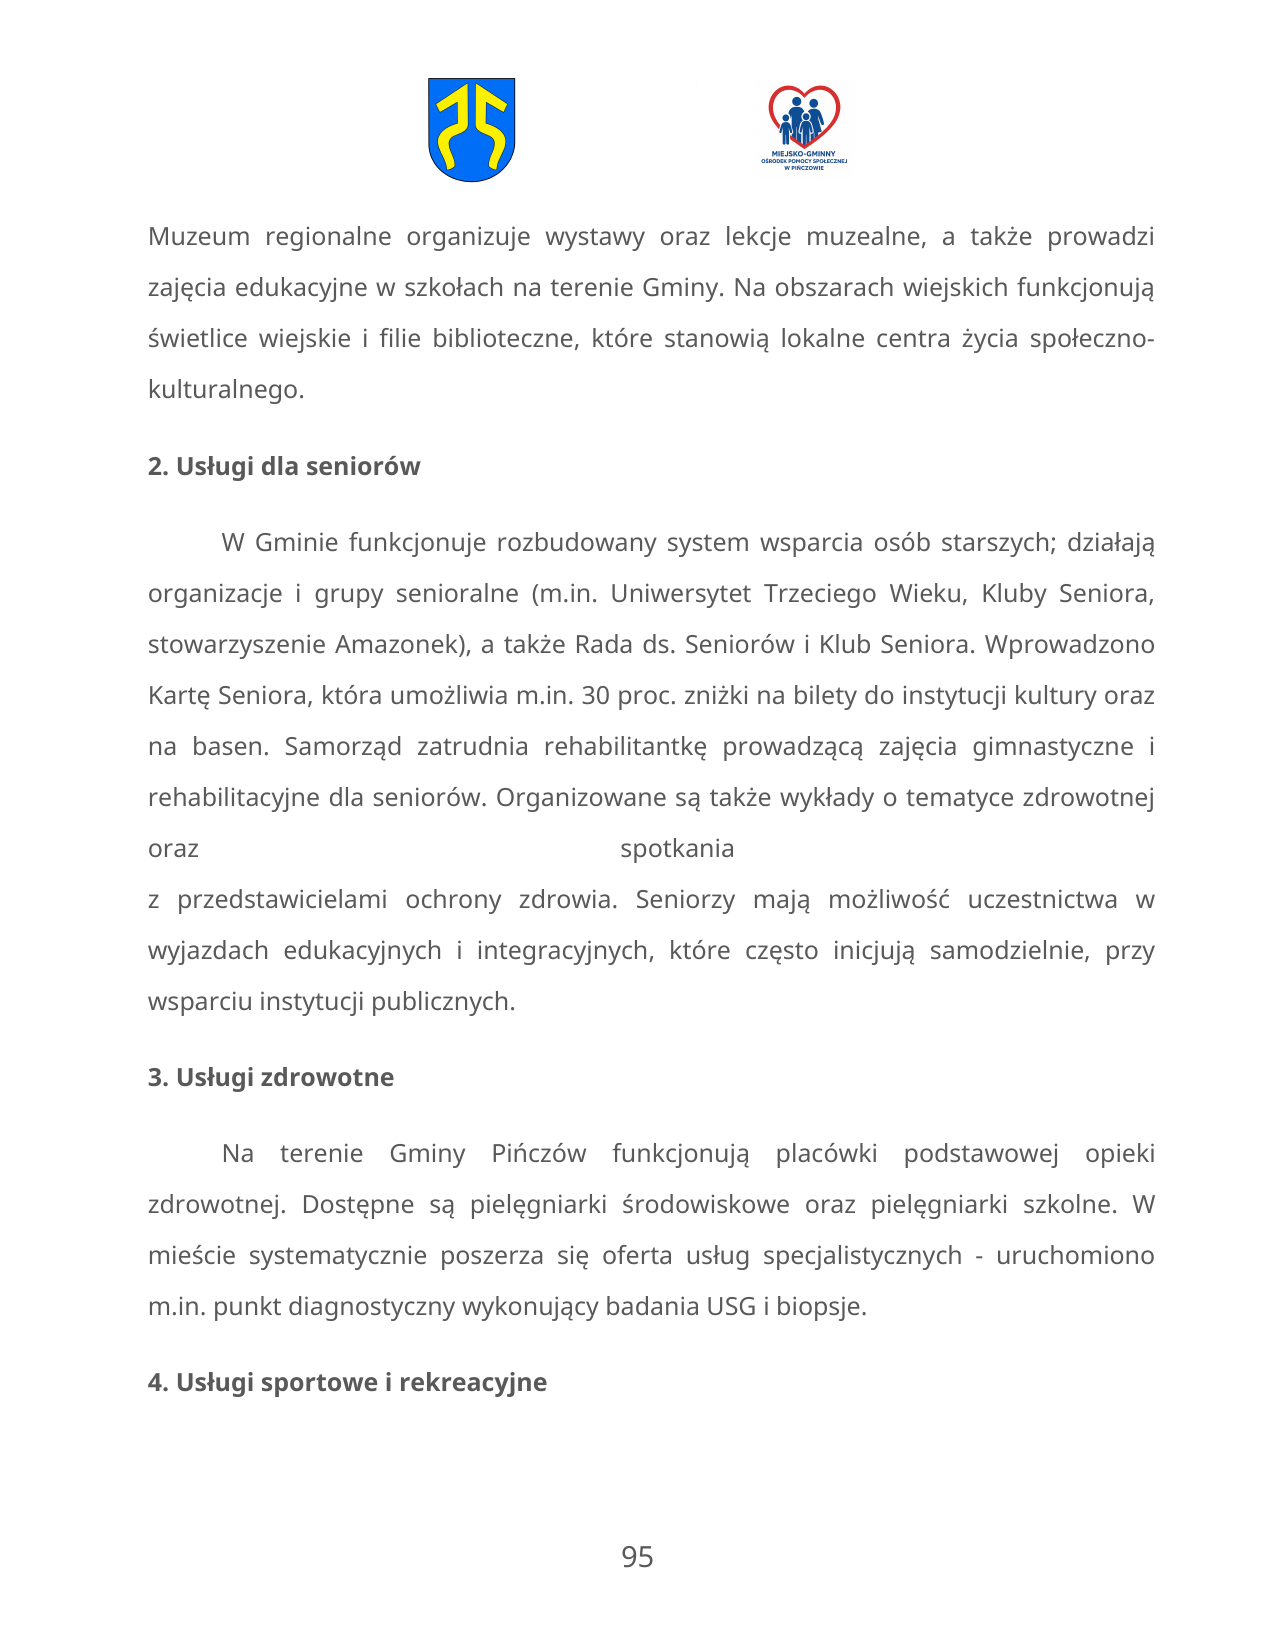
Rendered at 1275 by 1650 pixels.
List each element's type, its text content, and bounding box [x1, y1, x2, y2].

text Na terenie Gminy Pińczów funkcjonują placówki podstawowej opieki zdrowotnej. Dostępne są pielęgniarki środowiskowe oraz pielęgniarki szkolne. W mieście systematycznie poszerza się oferta usług specjalistycznych - uruchomiono m.in. punkt diagnostyczny wykonujący badania USG i biopsje. [148, 1136, 1156, 1323]
text 2. Usługi dla seniorów [148, 448, 1156, 482]
text W Gminie funkcjonuje rozbudowany system wsparcia osób starszych; działają organizacje i grupy senioralne (m.in. Uniwersytet Trzeciego Wieku, Kluby Seniora, stowarzyszenie Amazonek), a także Rada ds. Seniorów i Klub Seniora. Wprowadzono Kartę Seniora, która umożliwia m.in. 30 proc. zniżki na bilety do instytucji kultury oraz na basen. Samorząd zatrudnia rehabilitantkę prowadzącą zajęcia gimnastyczne i rehabilitacyjne dla seniorów. Organizowane są także wykłady o tematyce zdrowotnej oraz spotkania z przedstawicielami ochrony zdrowia. Seniorzy mają możliwość uczestnictwa w wyjazdach edukacyjnych i integracyjnych, które często inicjują samodzielnie, przy wsparciu instytucji publicznych. [148, 524, 1156, 1018]
picture [405, 73, 870, 186]
text Muzeum regionalne organizuje wystawy oraz lekcje muzealne, a także prowadzi zajęcia edukacyjne w szkołach na terenie Gminy. Na obszarach wiejskich funkcjonują świetlice wiejskie i filie biblioteczne, które stanowią lokalne centra życia społeczno-kulturalnego. [148, 219, 1156, 406]
text 4. Usługi sportowe i rekreacyjne [148, 1365, 1156, 1399]
text 3. Usługi zdrowotne [148, 1060, 1156, 1094]
